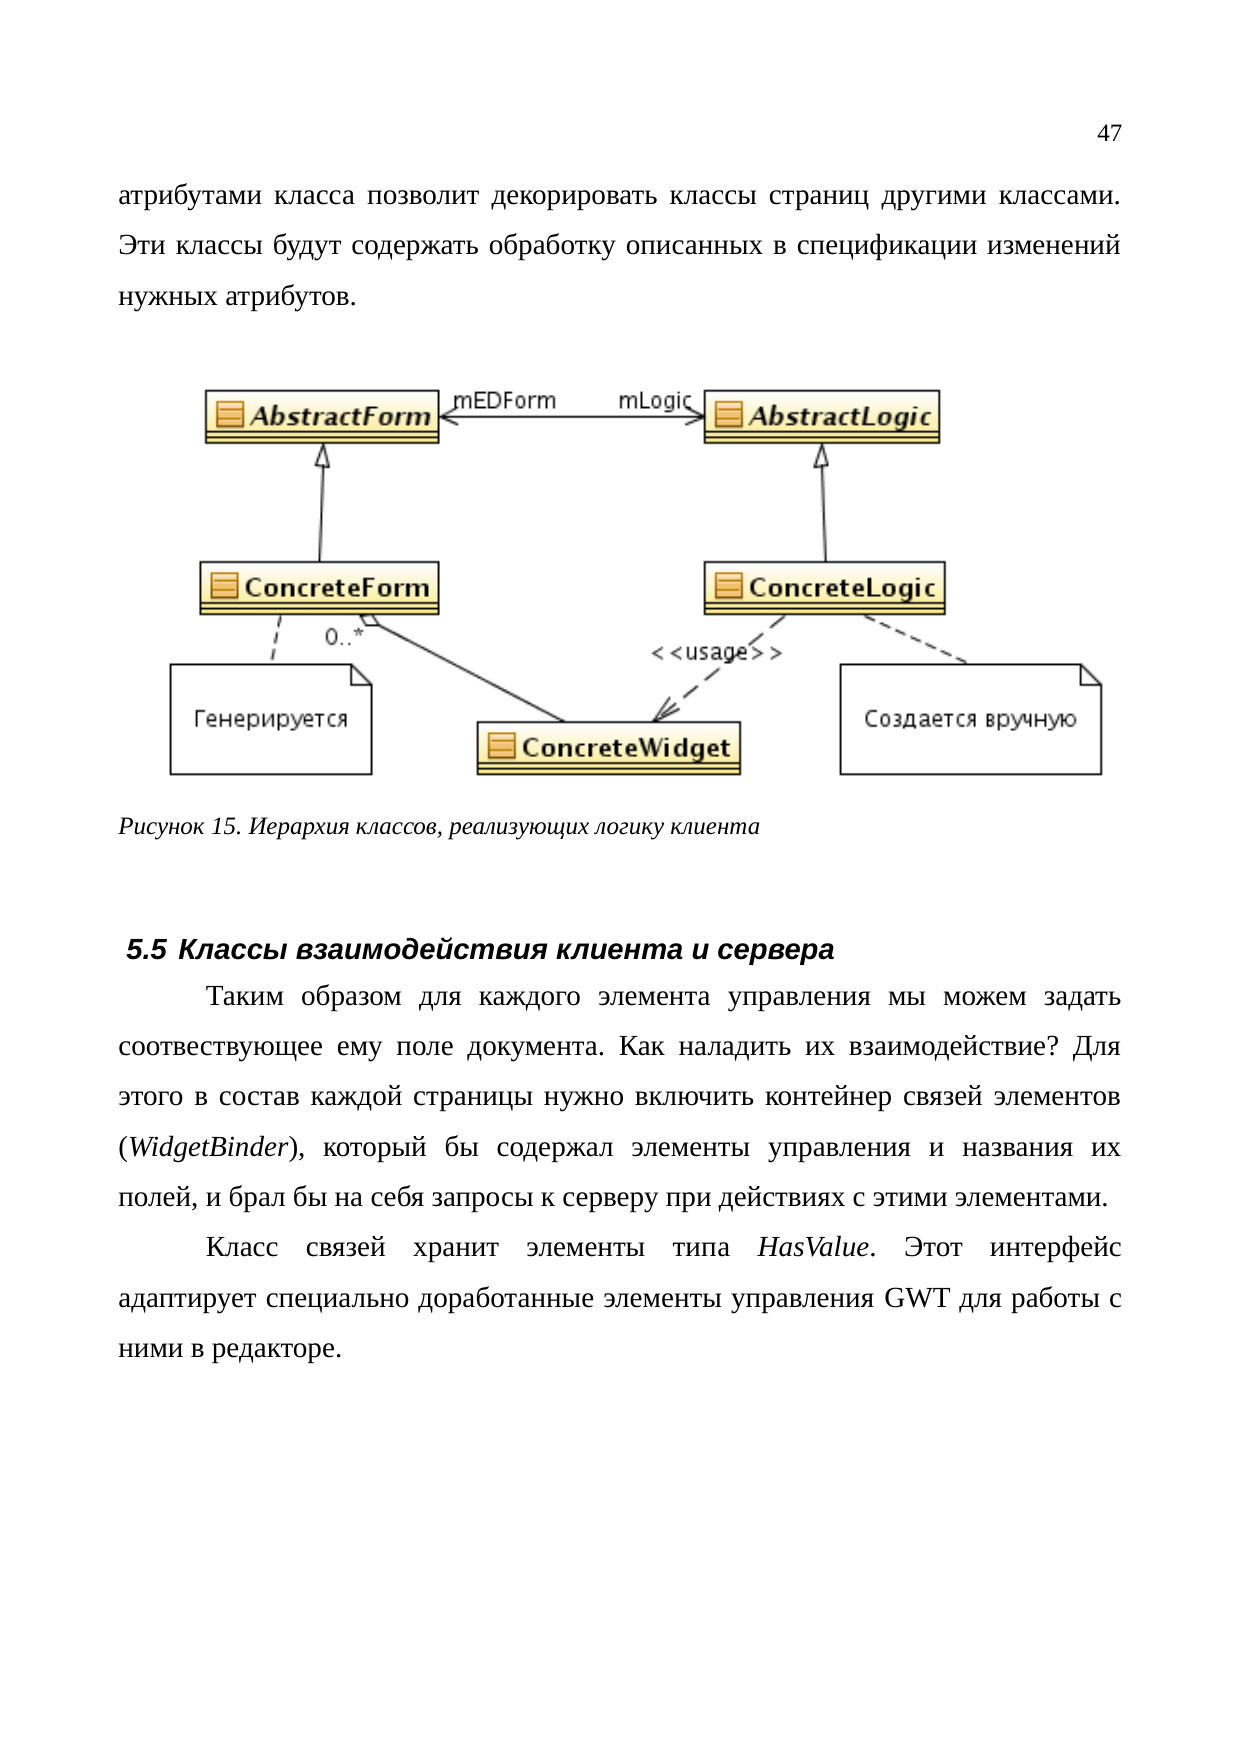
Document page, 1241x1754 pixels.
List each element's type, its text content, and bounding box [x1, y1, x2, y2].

subtitle Классы взаимодействия клиента и сервера [118, 932, 1122, 965]
text Таким образом для каждого элемента управления мы можем задать соотвествующее ему поле документа. Как наладить их взаимодействие? Для этого в состав каждой страницы нужно включить контейнер связей элементов (WidgetBinder), который бы содержал элементы управления и названия их полей, и брал бы на себя запросы к серверу при действиях с этими элементами. [118, 978, 1122, 1213]
text Рисунок 15. Иерархия классов, реализующих логику клиента [118, 811, 1122, 840]
text атрибутами класса позволит декорировать классы страниц другими классами. Эти классы будут содержать обработку описанных в спецификации изменений нужных атрибутов. [118, 177, 1122, 311]
picture [118, 340, 1123, 811]
text Класс связей хранит элементы типа HasValue. Этот интерфейс адаптирует специально доработанные элементы управления GWT для работы с ними в редакторе. [118, 1229, 1122, 1363]
